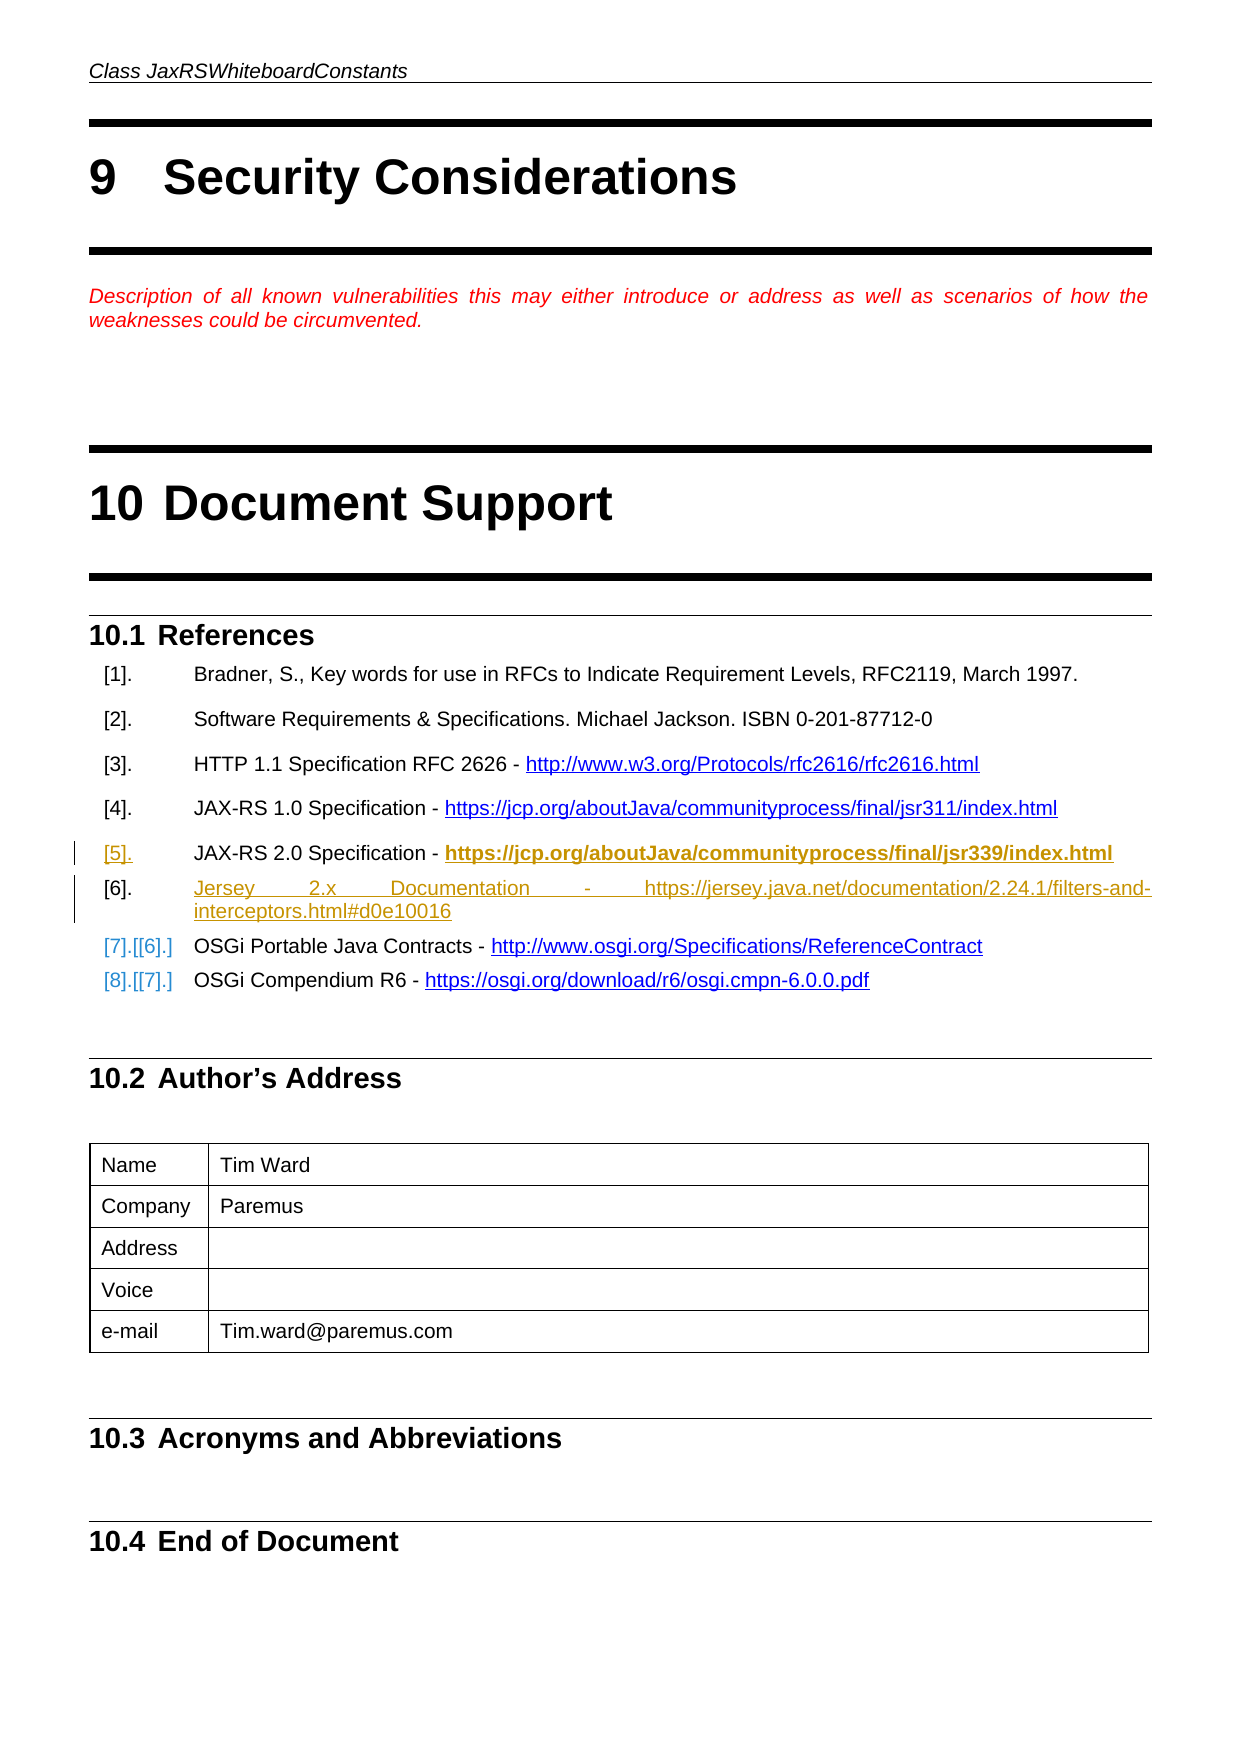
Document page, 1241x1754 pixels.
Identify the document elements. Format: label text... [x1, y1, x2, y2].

list OSGi Portable Java Contracts - http://www.osgi.org/Specifications/ReferenceContract [103, 934, 1152, 958]
subtitle Document Support [88, 446, 1152, 581]
table_cell Paremus [209, 1186, 1148, 1227]
table_cell Company [91, 1186, 208, 1227]
list Jersey 2.x Documentation - https://jersey.java.net/documentation/2.24.1/filters-and-interceptors.html#d0e10016 [103, 875, 1152, 923]
text Description of all known vulnerabilities this may either introduce or address as well as scenarios of how the weaknesses could be circumvented. [88, 284, 1152, 332]
list OSGi Compendium R6 - https://osgi.org/download/r6/osgi.cmpn-6.0.0.pdf [103, 968, 1152, 992]
list Software Requirements & Specifications. Michael Jackson. ISBN 0-201-87712-0 [103, 707, 1152, 731]
list HTTP 1.1 Specification RFC 2626 - http://www.w3.org/Protocols/rfc2616/rfc2616.html [103, 751, 1152, 775]
subtitle Author’s Address [88, 1059, 1152, 1094]
table_cell [209, 1228, 1148, 1268]
table_cell Address [91, 1228, 208, 1268]
table_cell Voice [91, 1269, 208, 1310]
subtitle Acronyms and Abbreviations [88, 1419, 1152, 1455]
subtitle Security Considerations [88, 120, 1152, 255]
list Bradner, S., Key words for use in RFCs to Indicate Requirement Levels, RFC2119, March 1997. [103, 662, 1152, 686]
list JAX-RS 1.0 Specification - https://jcp.org/aboutJava/communityprocess/final/jsr311/index.html [103, 796, 1152, 820]
table_cell e-mail [91, 1311, 208, 1352]
table_cell Tim.ward@paremus.com [209, 1311, 1148, 1352]
table_header Tim Ward [209, 1144, 1148, 1185]
subtitle References [88, 616, 1152, 651]
table_cell [209, 1269, 1148, 1310]
subtitle End of Document [88, 1522, 1152, 1557]
list JAX-RS 2.0 Specification - https://jcp.org/aboutJava/communityprocess/final/jsr339/index.html [103, 841, 1152, 865]
table_header Name [91, 1144, 208, 1185]
